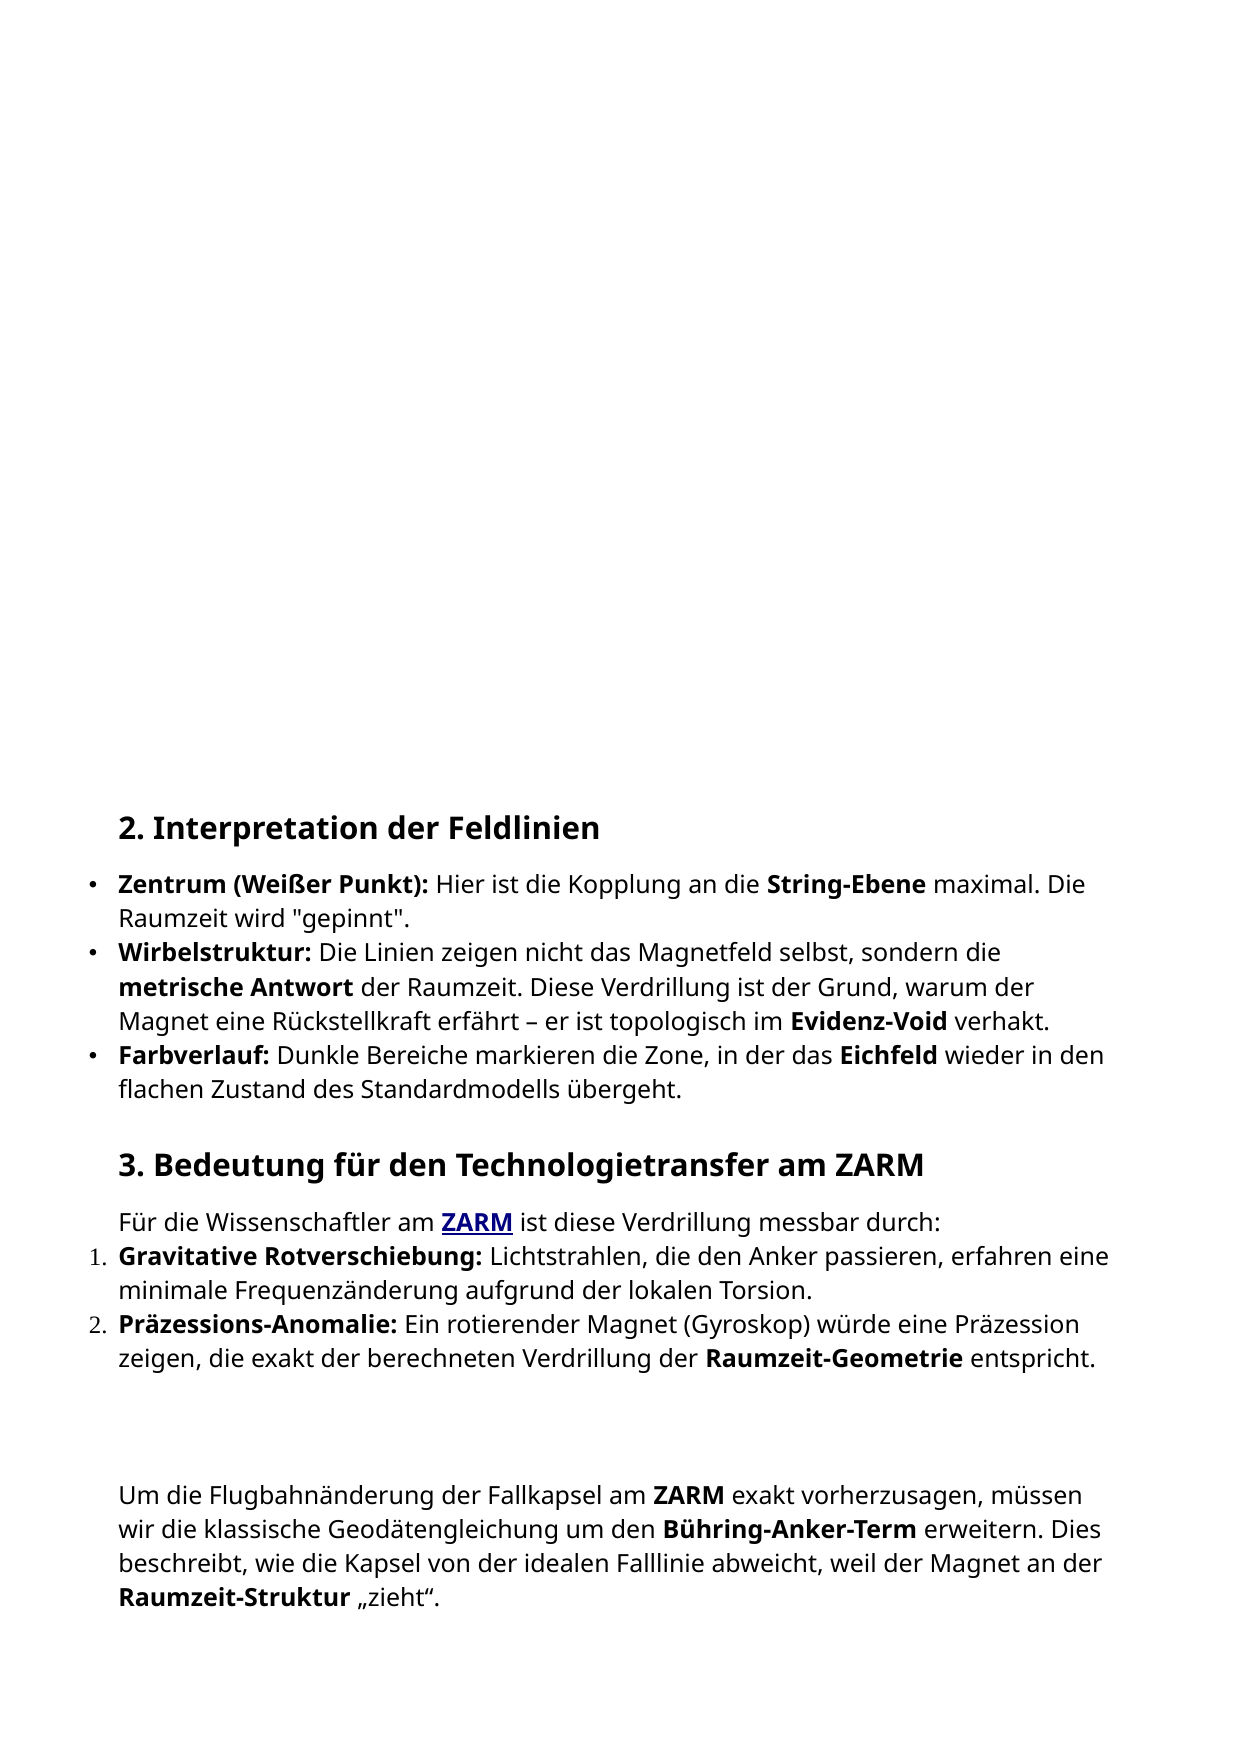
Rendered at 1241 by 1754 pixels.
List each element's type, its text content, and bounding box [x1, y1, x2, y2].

list Präzessions-Anomalie: Ein rotierender Magnet (Gyroskop) würde eine Präzession zeigen, die exakt der berechneten Verdrillung der Raumzeit-Geometrie entspricht. [118, 1306, 1122, 1374]
list Farbverlauf: Dunkle Bereiche markieren die Zone, in der das Eichfeld wieder in den flachen Zustand des Standardmodells übergeht. [118, 1037, 1122, 1105]
list Gravitative Rotverschiebung: Lichtstrahlen, die den Anker passieren, erfahren eine minimale Frequenzänderung aufgrund der lokalen Torsion. [118, 1238, 1122, 1306]
text 3. Bedeutung für den Technologietransfer am ZARM [118, 1143, 1122, 1186]
list Zentrum (Weißer Punkt): Hier ist die Kopplung an die String-Ebene maximal. Die Raumzeit wird "gepinnt". [118, 867, 1122, 935]
text Für die Wissenschaftler am ZARM ist diese Verdrillung messbar durch: [118, 1204, 1122, 1238]
list Wirbelstruktur: Die Linien zeigen nicht das Magnetfeld selbst, sondern die metrische Antwort der Raumzeit. Diese Verdrillung ist der Grund, warum der Magnet eine Rückstellkraft erfährt – er ist topologisch im Evidenz-Void verhakt. [118, 935, 1122, 1037]
text 2. Interpretation der Feldlinien [118, 806, 1122, 848]
text Um die Flugbahnänderung der Fallkapsel am ZARM exakt vorherzusagen, müssen wir die klassische Geodätengleichung um den Bühring-Anker-Term erweitern. Dies beschreibt, wie die Kapsel von der idealen Falllinie abweicht, weil der Magnet an der Raumzeit-Struktur „zieht“. [118, 1478, 1122, 1614]
